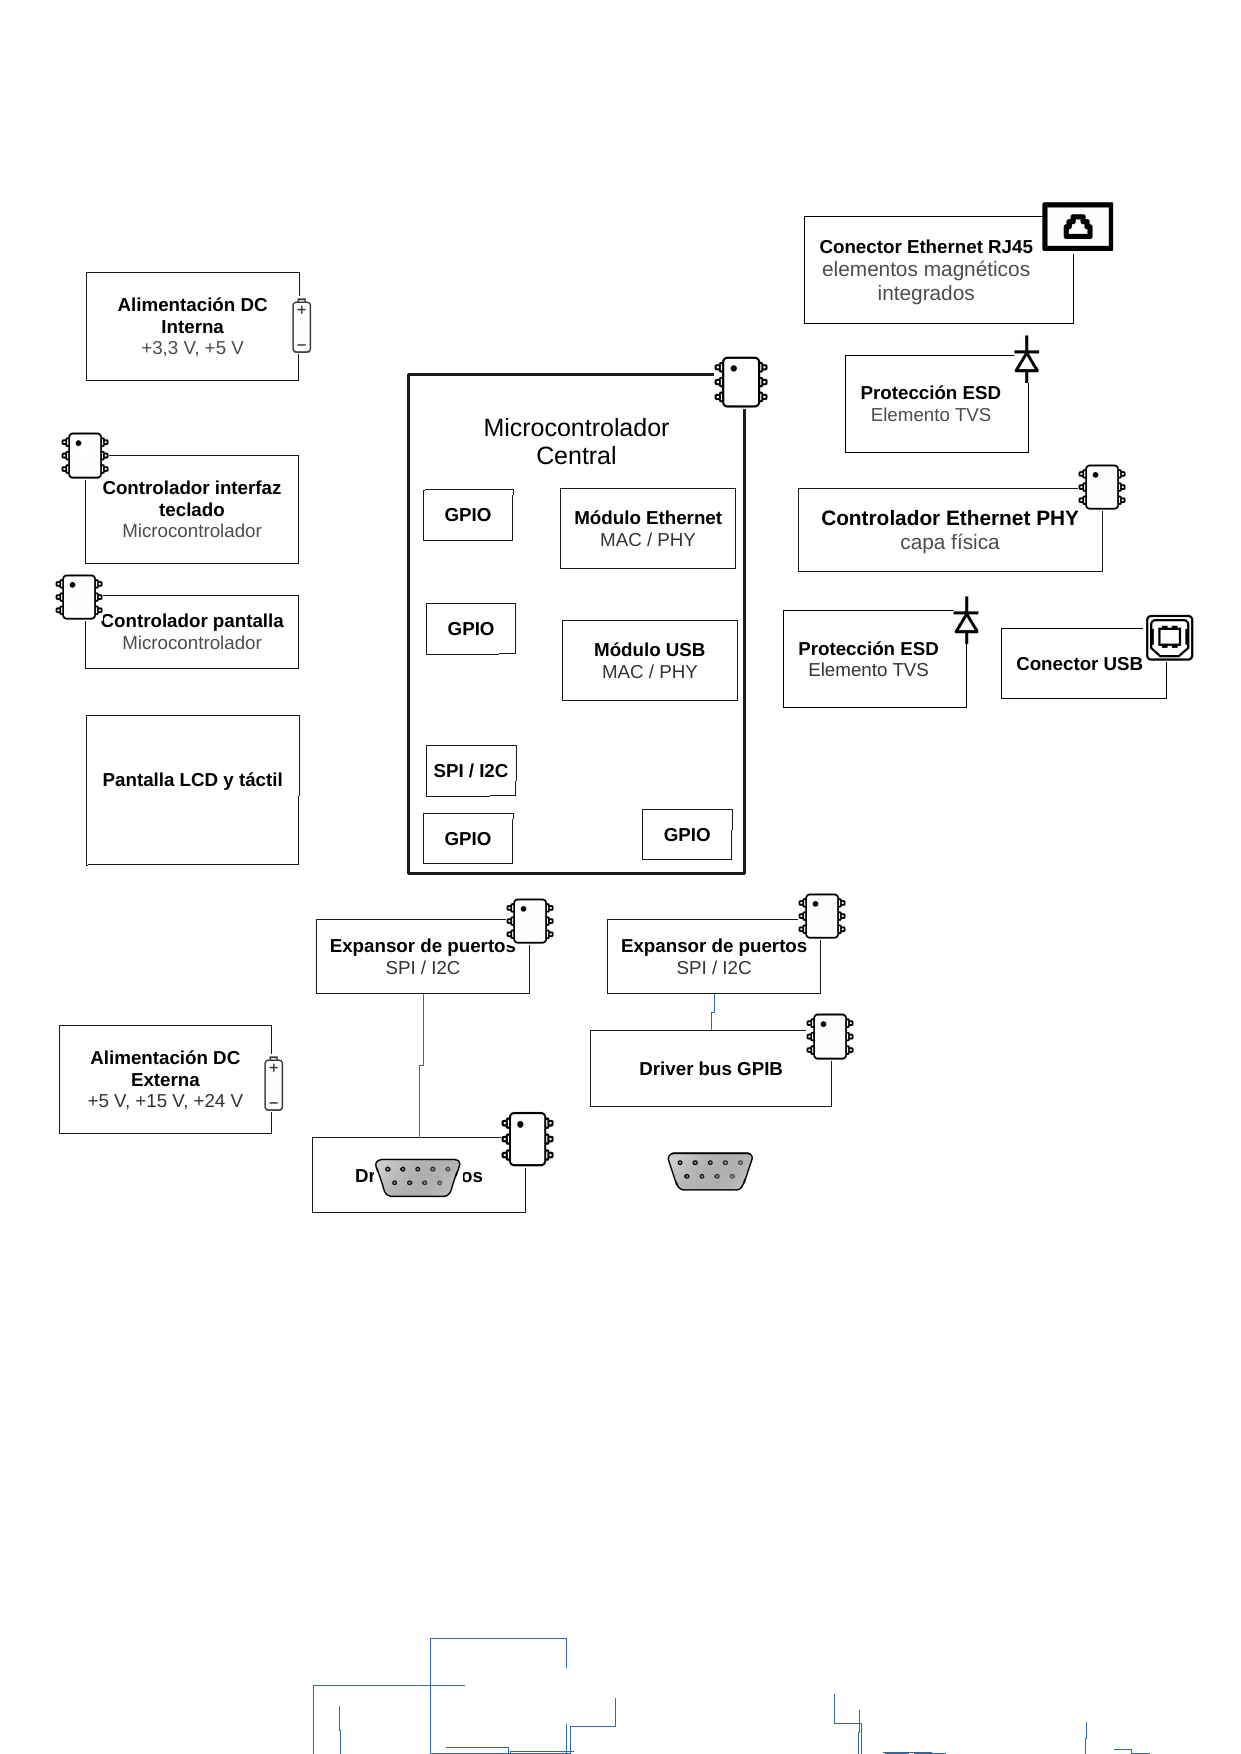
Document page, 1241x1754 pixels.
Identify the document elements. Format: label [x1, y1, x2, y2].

picture [798, 892, 846, 940]
picture [501, 1110, 554, 1168]
picture [61, 431, 109, 480]
picture [666, 1149, 756, 1193]
picture [289, 296, 314, 354]
picture [1042, 199, 1114, 254]
picture [55, 573, 103, 621]
picture [806, 1012, 854, 1061]
picture [261, 1054, 286, 1112]
picture [1143, 613, 1197, 662]
picture [1014, 336, 1040, 383]
picture [953, 597, 979, 644]
picture [714, 355, 768, 409]
picture [506, 897, 554, 945]
picture [374, 1156, 463, 1199]
picture [1078, 463, 1126, 511]
